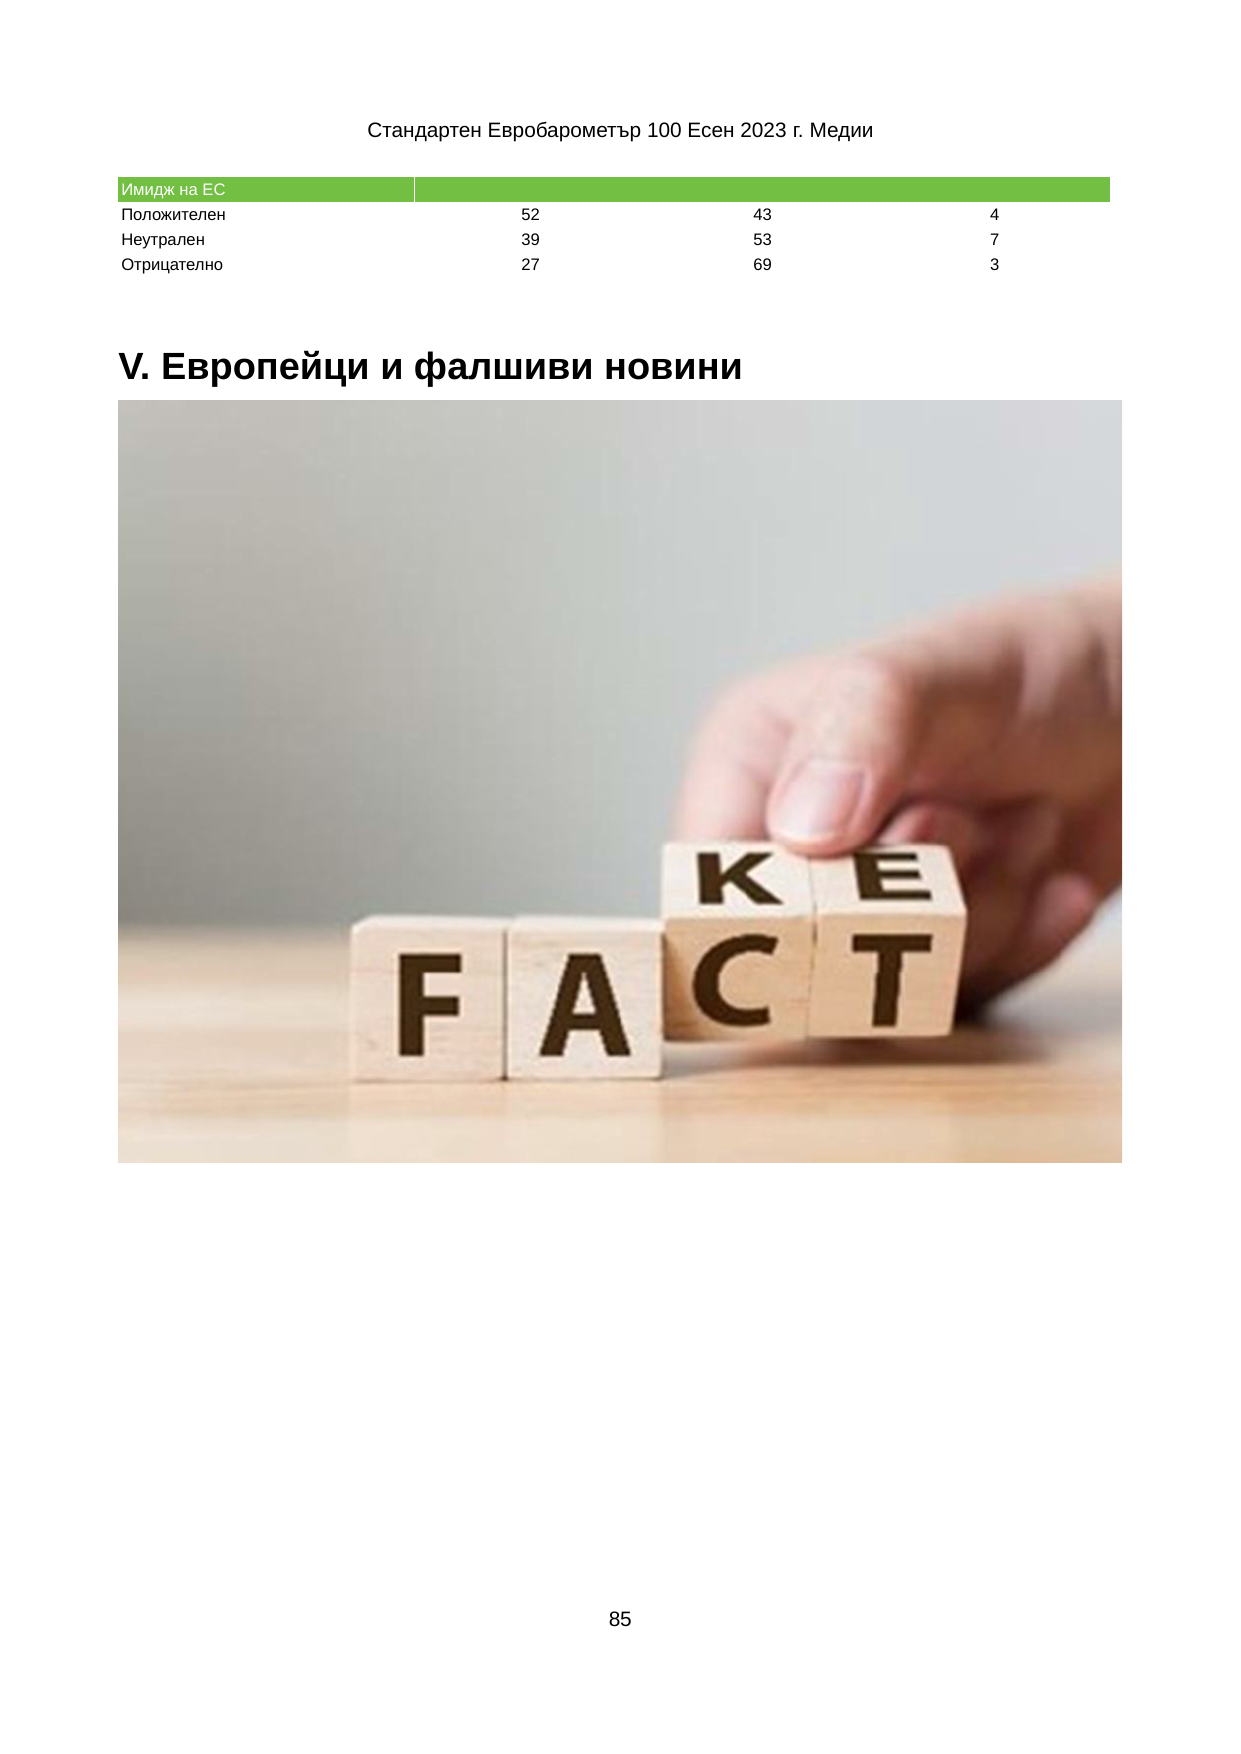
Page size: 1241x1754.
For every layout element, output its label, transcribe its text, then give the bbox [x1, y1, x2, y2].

table_cell [415, 177, 646, 202]
table_cell Имидж на ЕС [118, 177, 414, 202]
table_cell [878, 177, 1110, 202]
table_cell 7 [878, 227, 1110, 252]
table_cell 27 [415, 252, 646, 277]
table_cell Неутрален [118, 227, 414, 252]
table_cell [646, 177, 878, 202]
table_cell 39 [415, 227, 646, 252]
table_cell 3 [878, 252, 1110, 277]
picture [118, 400, 1123, 1163]
table_cell Отрицателно [118, 252, 414, 277]
table_cell 4 [878, 202, 1110, 227]
table_cell 69 [646, 252, 878, 277]
subtitle V. Европейци и фалшиви новини [118, 344, 1122, 388]
table_cell 53 [646, 227, 878, 252]
table_cell Положителен [118, 202, 414, 227]
table_cell 52 [415, 202, 646, 227]
table_cell 43 [646, 202, 878, 227]
